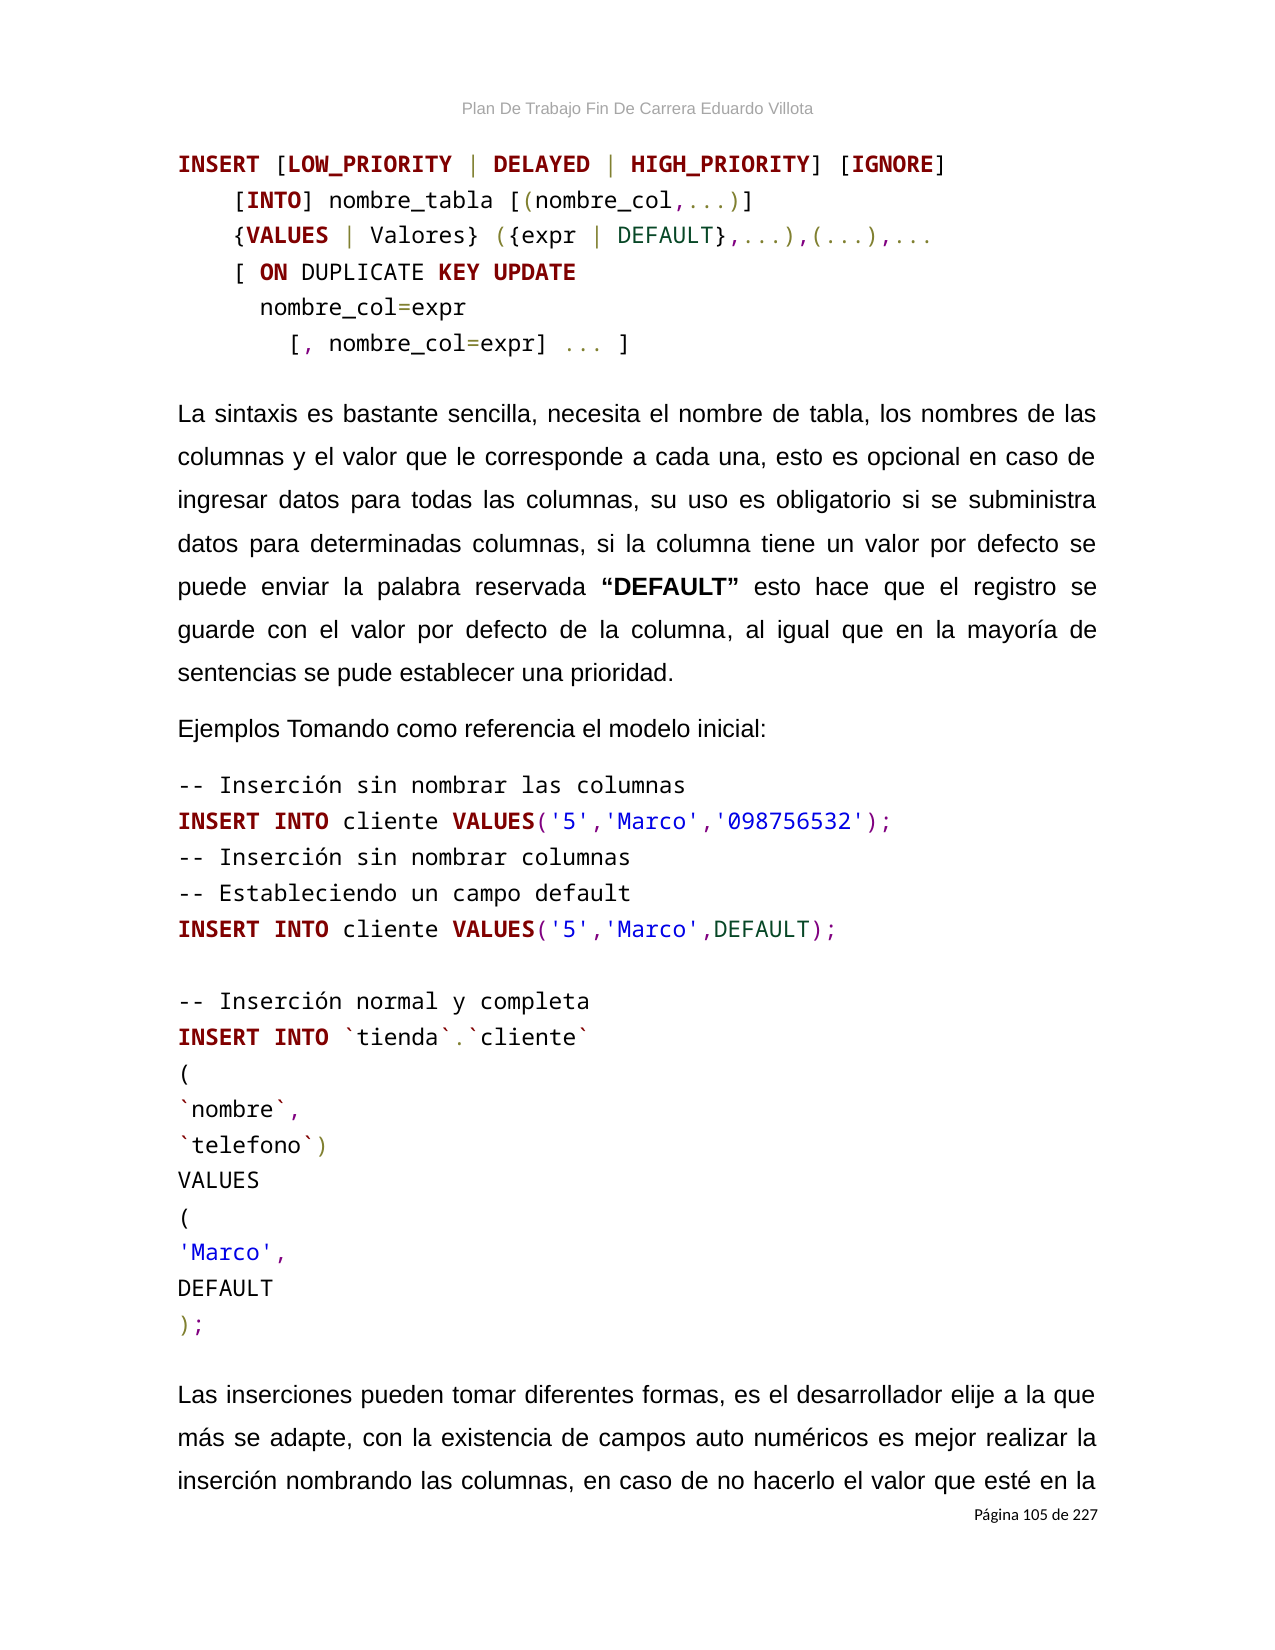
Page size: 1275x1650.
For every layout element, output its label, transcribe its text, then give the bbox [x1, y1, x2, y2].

text `telefono`) [177, 1128, 1098, 1160]
text VALUES [177, 1164, 1098, 1196]
text ); [177, 1308, 1098, 1339]
text INSERT INTO `tienda`.`cliente` [177, 1021, 1098, 1052]
text nombre_col=expr [177, 291, 1098, 323]
text INSERT INTO cliente VALUES('5','Marco',DEFAULT); [177, 913, 1098, 944]
text [INTO] nombre_tabla [(nombre_col,...)] [177, 183, 1098, 215]
text -- Inserción sin nombrar columnas [177, 841, 1098, 872]
text Ejemplos Tomando como referencia el modelo inicial: [177, 713, 1098, 742]
text La sintaxis es bastante sencilla, necesita el nombre de tabla, los nombres de las columnas y el valor que le corresponde a cada una, esto es opcional en caso de ingresar datos para todas las columnas, su uso es obligatorio si se subministra datos para determinadas columnas, si la columna tiene un valor por defecto se puede enviar la palabra reservada “DEFAULT” esto hace que el registro se guarde con el valor por defecto de la columna, al igual que en la mayoría de sentencias se pude establecer una prioridad. [177, 399, 1098, 687]
text INSERT [LOW_PRIORITY | DELAYED | HIGH_PRIORITY] [IGNORE] [177, 148, 1098, 179]
text Las inserciones pueden tomar diferentes formas, es el desarrollador elije a la que más se adapte, con la existencia de campos auto numéricos es mejor realizar la inserción nombrando las columnas, en caso de no hacerlo el valor que esté en la [177, 1380, 1098, 1495]
text [, nombre_col=expr] ... ] [177, 327, 1098, 358]
text -- Inserción normal y completa [177, 985, 1098, 1016]
text `nombre`, [177, 1093, 1098, 1124]
text 'Marco', [177, 1236, 1098, 1268]
text INSERT INTO cliente VALUES('5','Marco','098756532'); [177, 805, 1098, 836]
text [ ON DUPLICATE KEY UPDATE [177, 255, 1098, 287]
text DEFAULT [177, 1272, 1098, 1303]
text {VALUES | Valores} ({expr | DEFAULT},...),(...),... [177, 219, 1098, 251]
text ( [177, 1200, 1098, 1232]
text -- Estableciendo un campo default [177, 877, 1098, 908]
text ( [177, 1057, 1098, 1088]
text -- Inserción sin nombrar las columnas [177, 769, 1098, 800]
